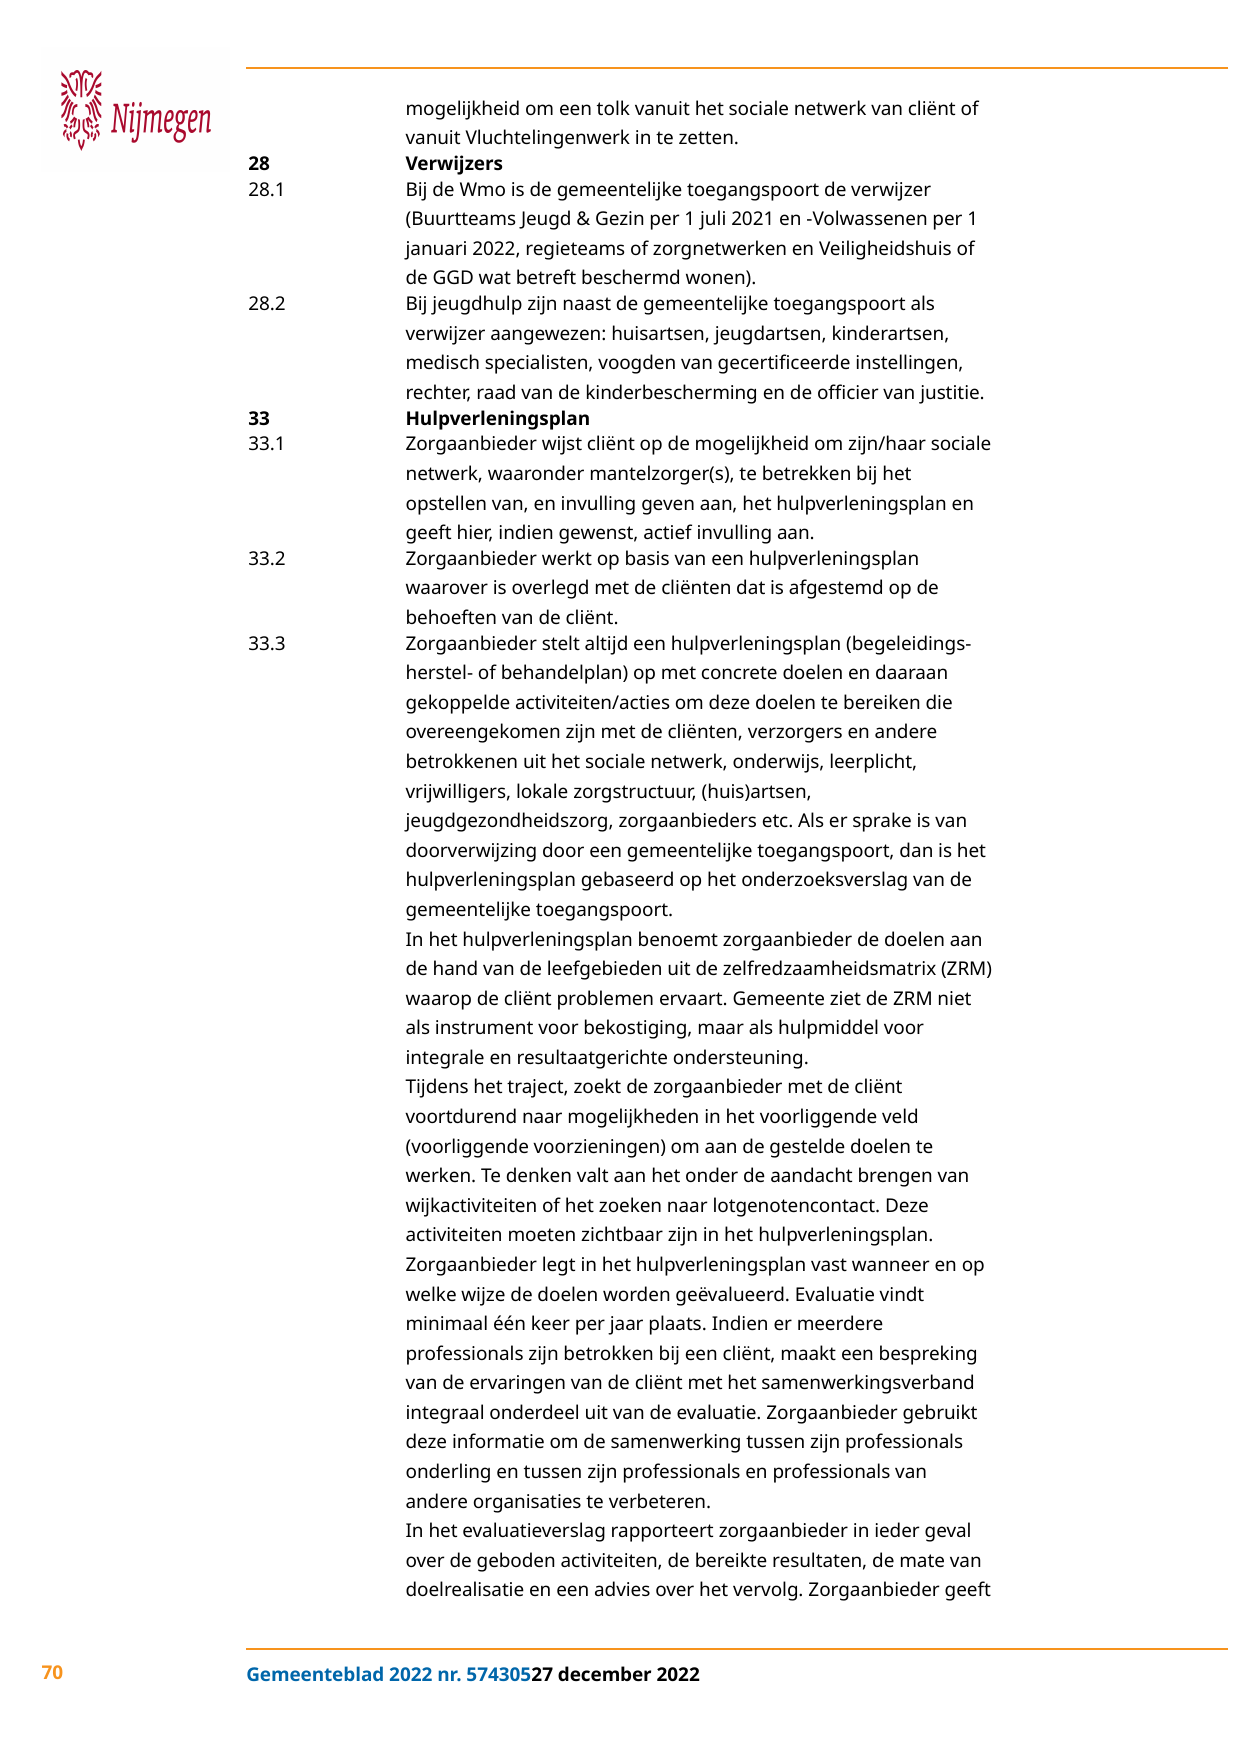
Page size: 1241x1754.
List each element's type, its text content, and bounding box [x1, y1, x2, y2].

picture [41, 47, 231, 172]
table_cell 28.2 [248, 290, 405, 405]
table_cell 33.2 [248, 545, 405, 630]
table_cell mogelijkheid om een tolk vanuit het sociale netwerk van cliënt of vanuit Vluchtelingenwerk in te zetten. [405, 95, 994, 150]
table_cell Bij de Wmo is de gemeentelijke toegangspoort de verwijzer (Buurtteams Jeugd & Gezin per 1 juli 2021 en -Volwassenen per 1 januari 2022, regieteams of zorgnetwerken en Veiligheidshuis of de GGD wat betreft beschermd wonen). [405, 176, 994, 290]
table_cell [248, 95, 405, 150]
table_cell Verwijzers [405, 150, 994, 176]
table_cell Bij jeugdhulp zijn naast de gemeentelijke toegangspoort als verwijzer aangewezen: huisartsen, jeugdartsen, kinderartsen, medisch specialisten, voogden van gecertificeerde instellingen, rechter, raad van de kinderbescherming en de officier van justitie. [405, 290, 994, 405]
table_cell 33 [248, 405, 405, 431]
table_cell 33.3 [248, 630, 405, 1602]
table_cell Zorgaanbieder stelt altijd een hulpverleningsplan (begeleidings- herstel- of behandelplan) op met concrete doelen en daaraan gekoppelde activiteiten/acties om deze doelen te bereiken die overeengekomen zijn met de cliënten, verzorgers en andere betrokkenen uit het sociale netwerk, onderwijs, leerplicht, vrijwilligers, lokale zorgstructuur, (huis)artsen, jeugdgezondheidszorg, zorgaanbieders etc. Als er sprake is van doorverwijzing door een gemeentelijke toegangspoort, dan is het hulpverleningsplan gebaseerd op het onderzoeksverslag van de gemeentelijke toegangspoort. In het hulpverleningsplan benoemt zorgaanbieder de doelen aan de hand van de leefgebieden uit de zelfredzaamheidsmatrix (ZRM) waarop de cliënt problemen ervaart. Gemeente ziet de ZRM niet als instrument voor bekostiging, maar als hulpmiddel voor integrale en resultaatgerichte ondersteuning. Tijdens het traject, zoekt de zorgaanbieder met de cliënt voortdurend naar mogelijkheden in het voorliggende veld (voorliggende voorzieningen) om aan de gestelde doelen te werken. Te denken valt aan het onder de aandacht brengen van wijkactiviteiten of het zoeken naar lotgenotencontact. Deze activiteiten moeten zichtbaar zijn in het hulpverleningsplan. Zorgaanbieder legt in het hulpverleningsplan vast wanneer en op welke wijze de doelen worden geëvalueerd. Evaluatie vindt minimaal één keer per jaar plaats. Indien er meerdere professionals zijn betrokken bij een cliënt, maakt een bespreking van de ervaringen van de cliënt met het samenwerkingsverband integraal onderdeel uit van de evaluatie. Zorgaanbieder gebruikt deze informatie om de samenwerking tussen zijn professionals onderling en tussen zijn professionals en professionals van andere organisaties te verbeteren. In het evaluatieverslag rapporteert zorgaanbieder in ieder geval over de geboden activiteiten, de bereikte resultaten, de mate van doelrealisatie en een advies over het vervolg. Zorgaanbieder geeft [405, 630, 994, 1602]
table_cell Zorgaanbieder wijst cliënt op de mogelijkheid om zijn/haar sociale netwerk, waaronder mantelzorger(s), te betrekken bij het opstellen van, en invulling geven aan, het hulpverleningsplan en geeft hier, indien gewenst, actief invulling aan. [405, 431, 994, 545]
table_cell Hulpverleningsplan [405, 405, 994, 431]
table_cell Zorgaanbieder werkt op basis van een hulpverleningsplan waarover is overlegd met de cliënten dat is afgestemd op de behoeften van de cliënt. [405, 545, 994, 630]
table_cell 28.1 [248, 176, 405, 290]
table_cell 28 [248, 150, 405, 176]
table_cell 33.1 [248, 431, 405, 545]
